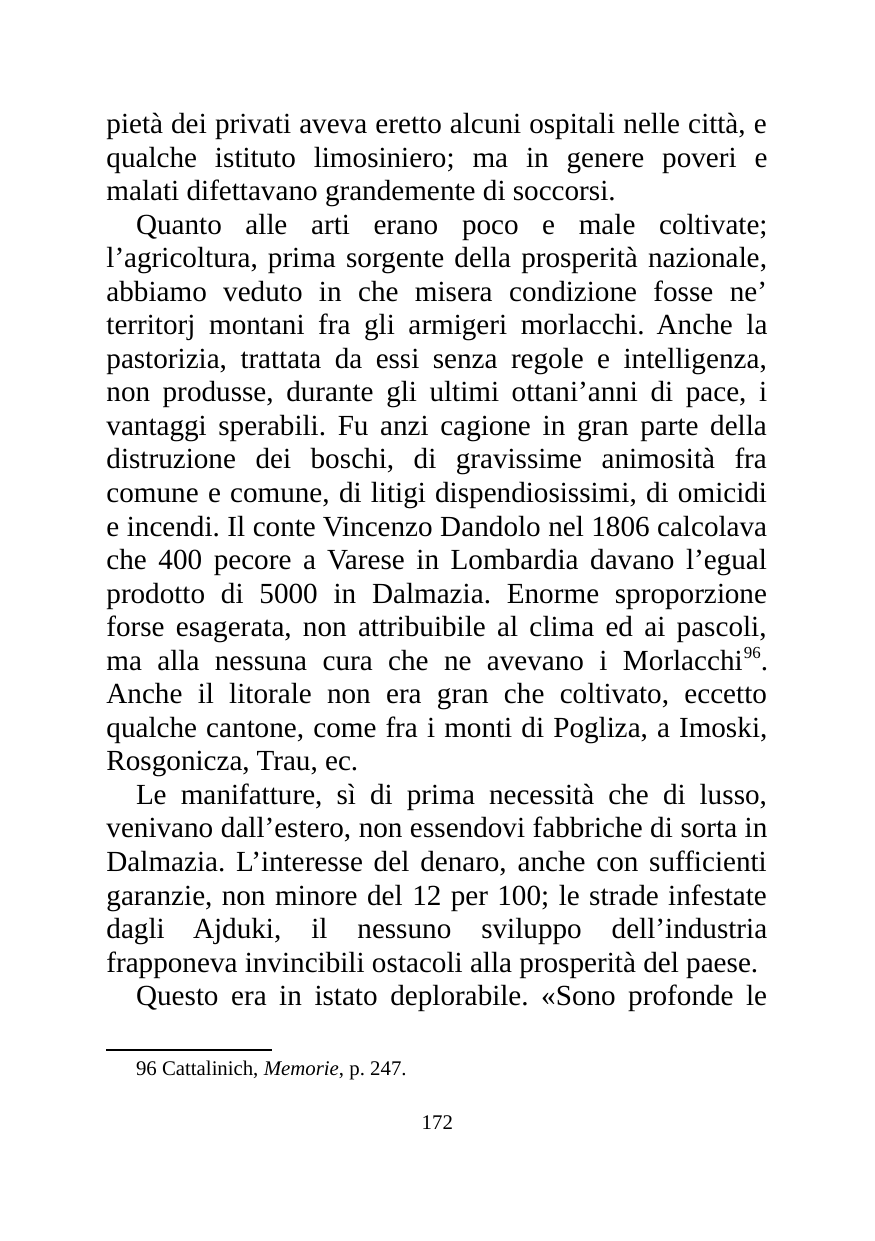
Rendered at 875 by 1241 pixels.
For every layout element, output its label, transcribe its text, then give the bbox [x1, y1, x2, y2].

text Quanto alle arti erano poco e male coltivate; l’agricoltura, prima sorgente della prosperità nazionale, abbiamo veduto in che misera condizione fosse ne’ territorj montani fra gli armigeri morlacchi. Anche la pastorizia, trattata da essi senza regole e intelligenza, non produsse, durante gli ultimi ottani’anni di pace, i vantaggi sperabili. Fu anzi cagione in gran parte della distruzione dei boschi, di gravissime animosità fra comune e comune, di litigi dispendiosissimi, di omicidi e incendi. Il conte Vincenzo Dandolo nel 1806 calcolava che 400 pecore a Varese in Lombardia davano l’egual prodotto di 5000 in Dalmazia. Enorme sproporzione forse esagerata, non attribuibile al clima ed ai pascoli, ma alla nessuna cura che ne avevano i Morlacchi. Anche il litorale non era gran che coltivato, eccetto qualche cantone, come fra i monti di Pogliza, a Imoski, Rosgonicza, Trau, ec. [106, 207, 768, 777]
text Cattalinich, Memorie, p. 247. [106, 1056, 768, 1080]
text Le manifatture, sì di prima necessità che di lusso, venivano dall’estero, non essendovi fabbriche di sorta in Dalmazia. L’interesse del denaro, anche con sufficienti garanzie, non minore del 12 per 100; le strade infestate dagli Ajduki, il nessuno sviluppo dell’industria frapponeva invincibili ostacoli alla prosperità del paese. [106, 777, 768, 978]
text pietà dei privati aveva eretto alcuni ospitali nelle città, e qualche istituto limosiniero; ma in genere poveri e malati difettavano grandemente di soccorsi. [106, 106, 768, 207]
text Questo era in istato deplorabile. «Sono profonde le [106, 978, 768, 1012]
